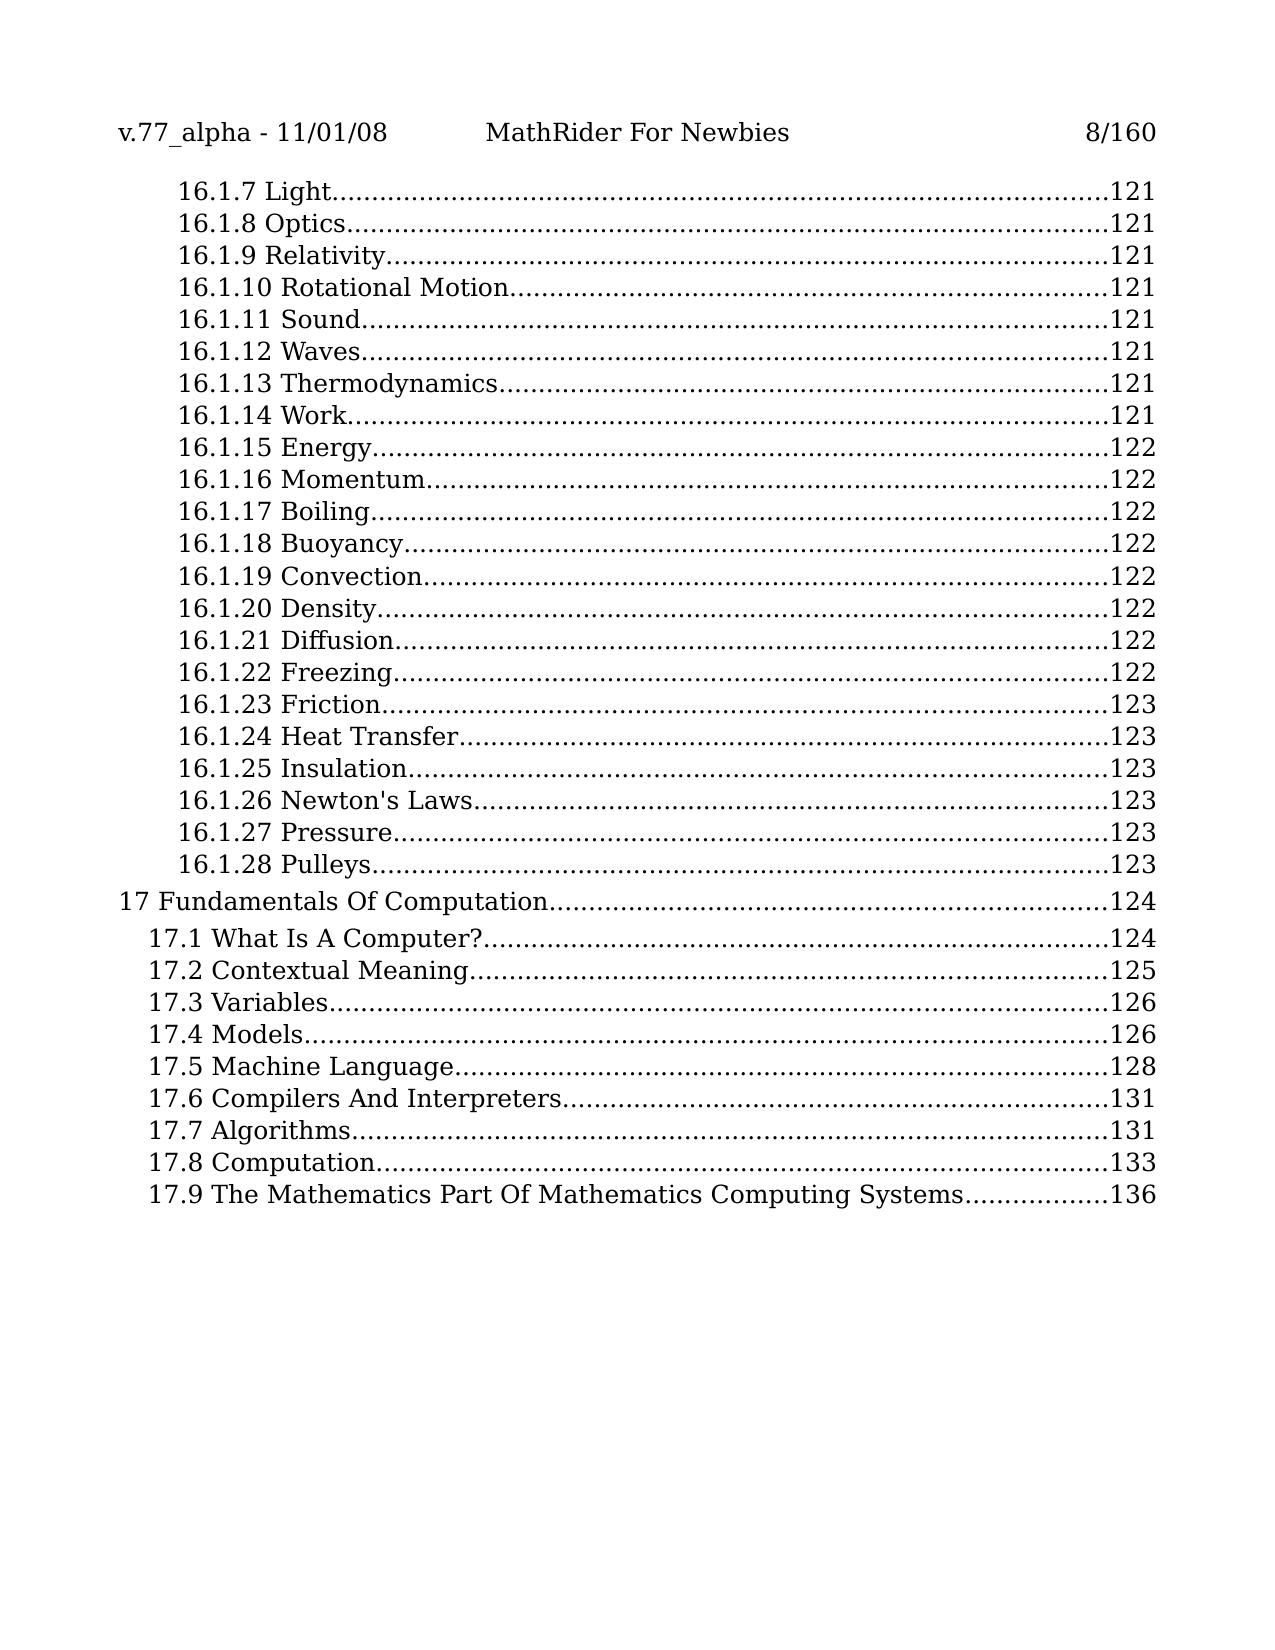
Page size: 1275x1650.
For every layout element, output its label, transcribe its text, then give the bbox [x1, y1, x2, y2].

text 17.9 The Mathematics Part Of Mathematics Computing Systems 136 [148, 1181, 1157, 1210]
text 16.1.13 Thermodynamics 121 [177, 369, 1157, 398]
text 16.1.28 Pulleys 123 [177, 851, 1157, 880]
text 16.1.25 Insulation 123 [177, 754, 1157, 783]
text 16.1.21 Diffusion 122 [177, 626, 1157, 655]
text 17 Fundamentals Of Computation 124 [118, 887, 1157, 916]
text 17.2 Contextual Meaning 125 [148, 956, 1157, 985]
text 17.6 Compilers And Interpreters 131 [148, 1084, 1157, 1113]
text 16.1.22 Freezing 122 [177, 658, 1157, 687]
text 16.1.11 Sound 121 [177, 305, 1157, 334]
text 17.8 Computation 133 [148, 1148, 1157, 1178]
text 16.1.24 Heat Transfer 123 [177, 722, 1157, 751]
text 16.1.27 Pressure 123 [177, 818, 1157, 848]
text 16.1.8 Optics 121 [177, 209, 1157, 238]
text 16.1.20 Density 122 [177, 594, 1157, 623]
text 16.1.10 Rotational Motion 121 [177, 273, 1157, 302]
text 17.3 Variables 126 [148, 988, 1157, 1017]
text 17.4 Models 126 [148, 1020, 1157, 1049]
text 16.1.7 Light 121 [177, 177, 1157, 206]
text 16.1.12 Waves 121 [177, 337, 1157, 366]
text 17.5 Machine Language 128 [148, 1052, 1157, 1081]
text 16.1.19 Convection 122 [177, 562, 1157, 591]
text 16.1.16 Momentum 122 [177, 466, 1157, 495]
text 17.7 Algorithms 131 [148, 1116, 1157, 1146]
text 17.1 What Is A Computer? 124 [148, 924, 1157, 953]
text 16.1.17 Boiling 122 [177, 498, 1157, 527]
text 16.1.26 Newton's Laws 123 [177, 786, 1157, 816]
text 16.1.14 Work 121 [177, 401, 1157, 431]
text 16.1.23 Friction 123 [177, 690, 1157, 719]
text 16.1.18 Buoyancy 122 [177, 530, 1157, 559]
text 16.1.15 Energy 122 [177, 433, 1157, 463]
text 16.1.9 Relativity 121 [177, 241, 1157, 270]
